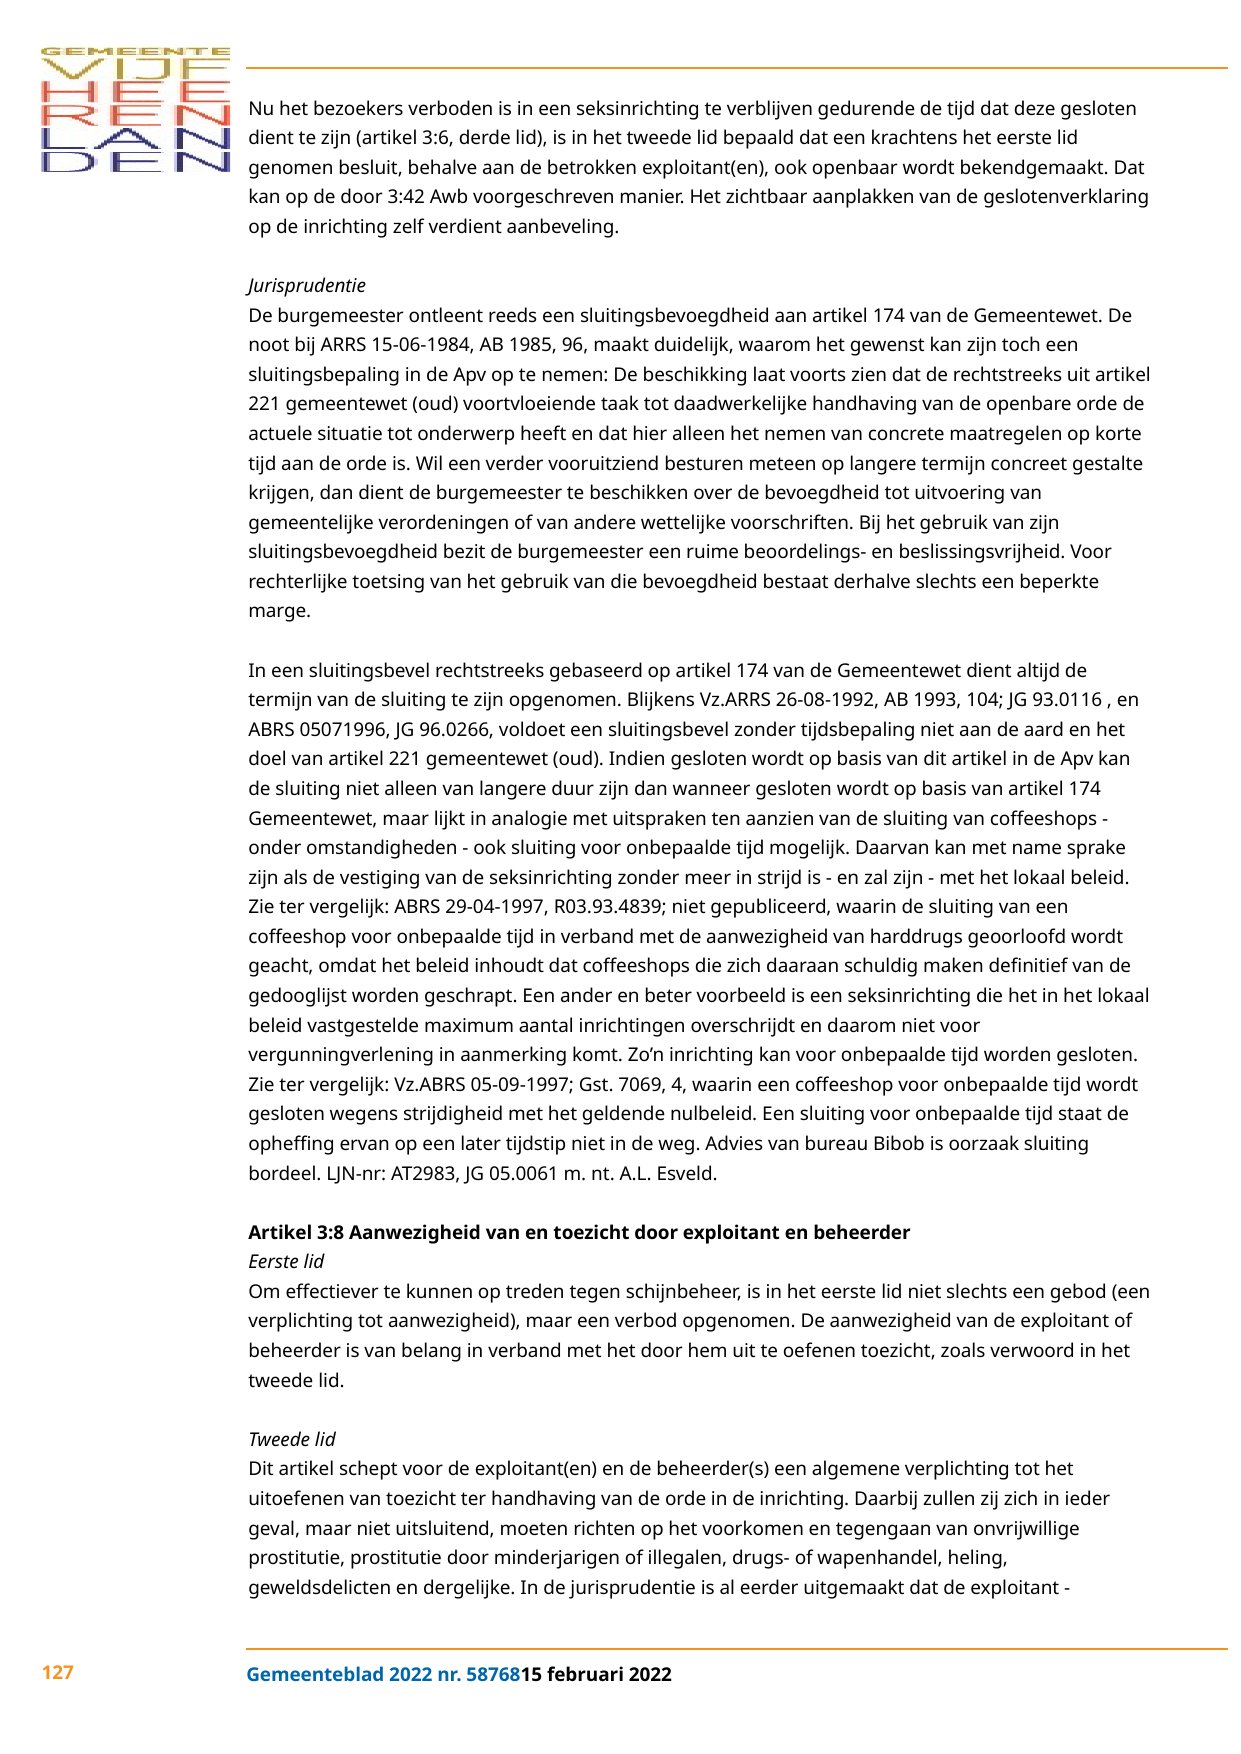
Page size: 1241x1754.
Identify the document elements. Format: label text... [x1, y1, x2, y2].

text Eerste lid [248, 1248, 1152, 1274]
text Artikel 3:8 Aanwezigheid van en toezicht door exploitant en beheerder [248, 1219, 1152, 1245]
text Jurisprudentie [248, 272, 1152, 298]
picture [41, 47, 231, 172]
text Tweede lid [248, 1426, 1152, 1452]
text Dit artikel schept voor de exploitant(en) en de beheerder(s) een algemene verplichting tot het uitoefenen van toezicht ter handhaving van de orde in de inrichting. Daarbij zullen zij zich in ieder geval, maar niet uitsluitend, moeten richten op het voorkomen en tegengaan van onvrijwillige prostitutie, prostitutie door minderjarigen of illegalen, drugs- of wapenhandel, heling, geweldsdelicten en dergelijke. In de jurisprudentie is al eerder uitgemaakt dat de exploitant [248, 1456, 1152, 1600]
text Nu het bezoekers verboden is in een seksinrichting te verblijven gedurende de tijd dat deze gesloten dient te zijn (artikel 3:6, derde lid), is in het tweede lid bepaald dat een krachtens het eerste lid genomen besluit, behalve aan de betrokken exploitant(en), ook openbaar wordt bekendgemaakt. Dat kan op de door 3:42 Awb voorgeschreven manier. Het zichtbaar aanplakken van de geslotenverklaring op de inrichting zelf verdient aanbeveling. [248, 95, 1152, 239]
text De burgemeester ontleent reeds een sluitingsbevoegdheid aan artikel 174 van de Gemeentewet. De noot bij ARRS 15-06-1984, AB 1985, 96, maakt duidelijk, waarom het gewenst kan zijn toch een sluitingsbepaling in de Apv op te nemen: De beschikking laat voorts zien dat de rechtstreeks uit artikel 221 gemeentewet (oud) voortvloeiende taak tot daadwerkelijke handhaving van de openbare orde de actuele situatie tot onderwerp heeft en dat hier alleen het nemen van concrete maatregelen op korte tijd aan de orde is. Wil een verder vooruitziend besturen meteen op langere termijn concreet gestalte krijgen, dan dient de burgemeester te beschikken over de bevoegdheid tot uitvoering van gemeentelijke verordeningen of van andere wettelijke voorschriften. Bij het gebruik van zijn sluitingsbevoegdheid bezit de burgemeester een ruime beoordelings- en beslissingsvrijheid. Voor rechterlijke toetsing van het gebruik van die bevoegdheid bestaat derhalve slechts een beperkte marge. [248, 302, 1152, 623]
text In een sluitingsbevel rechtstreeks gebaseerd op artikel 174 van de Gemeentewet dient altijd de termijn van de sluiting te zijn opgenomen. Blijkens Vz.ARRS 26-08-1992, AB 1993, 104; JG 93.0116 , en ABRS 05071996, JG 96.0266, voldoet een sluitingsbevel zonder tijdsbepaling niet aan de aard en het doel van artikel 221 gemeentewet (oud). Indien gesloten wordt op basis van dit artikel in de Apv kan de sluiting niet alleen van langere duur zijn dan wanneer gesloten wordt op basis van artikel 174 Gemeentewet, maar lijkt in analogie met uitspraken ten aanzien van de sluiting van coffeeshops - onder omstandigheden - ook sluiting voor onbepaalde tijd mogelijk. Daarvan kan met name sprake zijn als de vestiging van de seksinrichting zonder meer in strijd is - en zal zijn - met het lokaal beleid. Zie ter vergelijk: ABRS 29-04-1997, R03.93.4839; niet gepubliceerd, waarin de sluiting van een coffeeshop voor onbepaalde tijd in verband met de aanwezigheid van harddrugs geoorloofd wordt geacht, omdat het beleid inhoudt dat coffeeshops die zich daaraan schuldig maken definitief van de gedooglijst worden geschrapt. Een ander en beter voorbeeld is een seksinrichting die het in het lokaal beleid vastgestelde maximum aantal inrichtingen overschrijdt en daarom niet voor vergunningverlening in aanmerking komt. Zo’n inrichting kan voor onbepaalde tijd worden gesloten. Zie ter vergelijk: Vz.ABRS 05-09-1997; Gst. 7069, 4, waarin een coffeeshop voor onbepaalde tijd wordt gesloten wegens strijdigheid met het geldende nulbeleid. Een sluiting voor onbepaalde tijd staat de opheffing ervan op een later tijdstip niet in de weg. Advies van bureau Bibob is oorzaak sluiting bordeel. LJN-nr: AT2983, JG 05.0061 m. nt. A.L. Esveld. [248, 657, 1152, 1186]
text Om effectiever te kunnen op treden tegen schijnbeheer, is in het eerste lid niet slechts een gebod (een verplichting tot aanwezigheid), maar een verbod opgenomen. De aanwezigheid van de exploitant of beheerder is van belang in verband met het door hem uit te oefenen toezicht, zoals verwoord in het tweede lid. [248, 1278, 1152, 1393]
